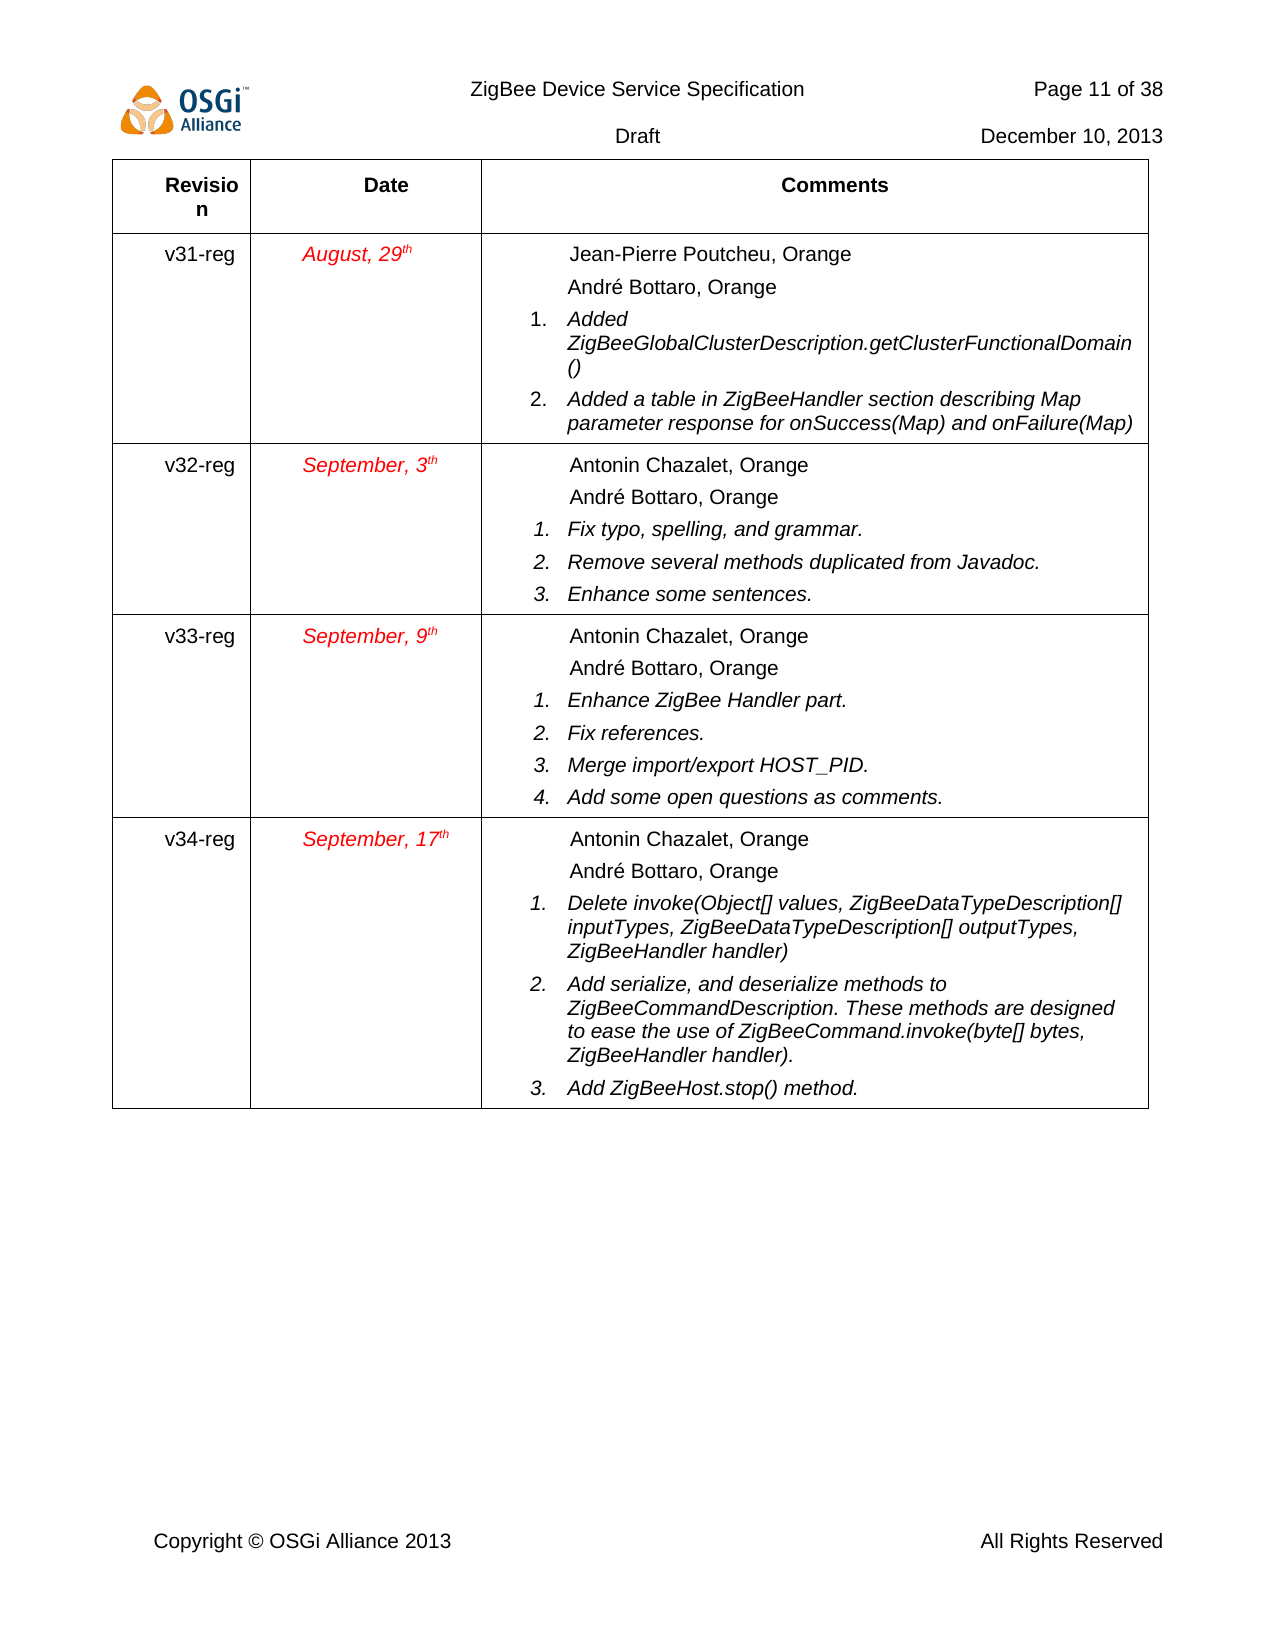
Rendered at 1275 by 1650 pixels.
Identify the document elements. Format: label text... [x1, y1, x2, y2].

table_header Date [251, 160, 481, 233]
table_cell v32-reg [113, 444, 250, 614]
table_cell v33-reg [113, 615, 250, 817]
table_cell September, 3th [251, 444, 481, 614]
table_cell v31-reg [113, 234, 250, 443]
table_cell Antonin Chazalet, Orange André Bottaro, Orange Delete invoke(Object[] values, ZigBeeDataTypeDescription[] inputTypes, ZigBeeDataTypeDescription[] outputTypes, ZigBeeHandler handler) Add serialize, and deserialize methods to ZigBeeCommandDescription. These methods are designed to ease the use of ZigBeeCommand.invoke(byte[] bytes, ZigBeeHandler handler). Add ZigBeeHost.stop() method. [482, 818, 1148, 1108]
table_header Revision [113, 160, 250, 233]
table_cell Antonin Chazalet, Orange André Bottaro, Orange Fix typo, spelling, and grammar. Remove several methods duplicated from Javadoc. Enhance some sentences. [482, 444, 1148, 614]
table_cell v34-reg [113, 818, 250, 1108]
table_cell Antonin Chazalet, Orange André Bottaro, Orange Enhance ZigBee Handler part. Fix references. Merge import/export HOST_PID. Add some open questions as comments. [482, 615, 1148, 817]
table_cell September, 9th [251, 615, 481, 817]
table_header Comments [482, 160, 1148, 233]
picture [113, 78, 257, 142]
table_cell Jean-Pierre Poutcheu, Orange André Bottaro, Orange Added ZigBeeGlobalClusterDescription.getClusterFunctionalDomain() Added a table in ZigBeeHandler section describing Map parameter response for onSuccess(Map) and onFailure(Map) [482, 234, 1148, 443]
table_cell September, 17th [251, 818, 481, 1108]
table_cell August, 29th [251, 234, 481, 443]
